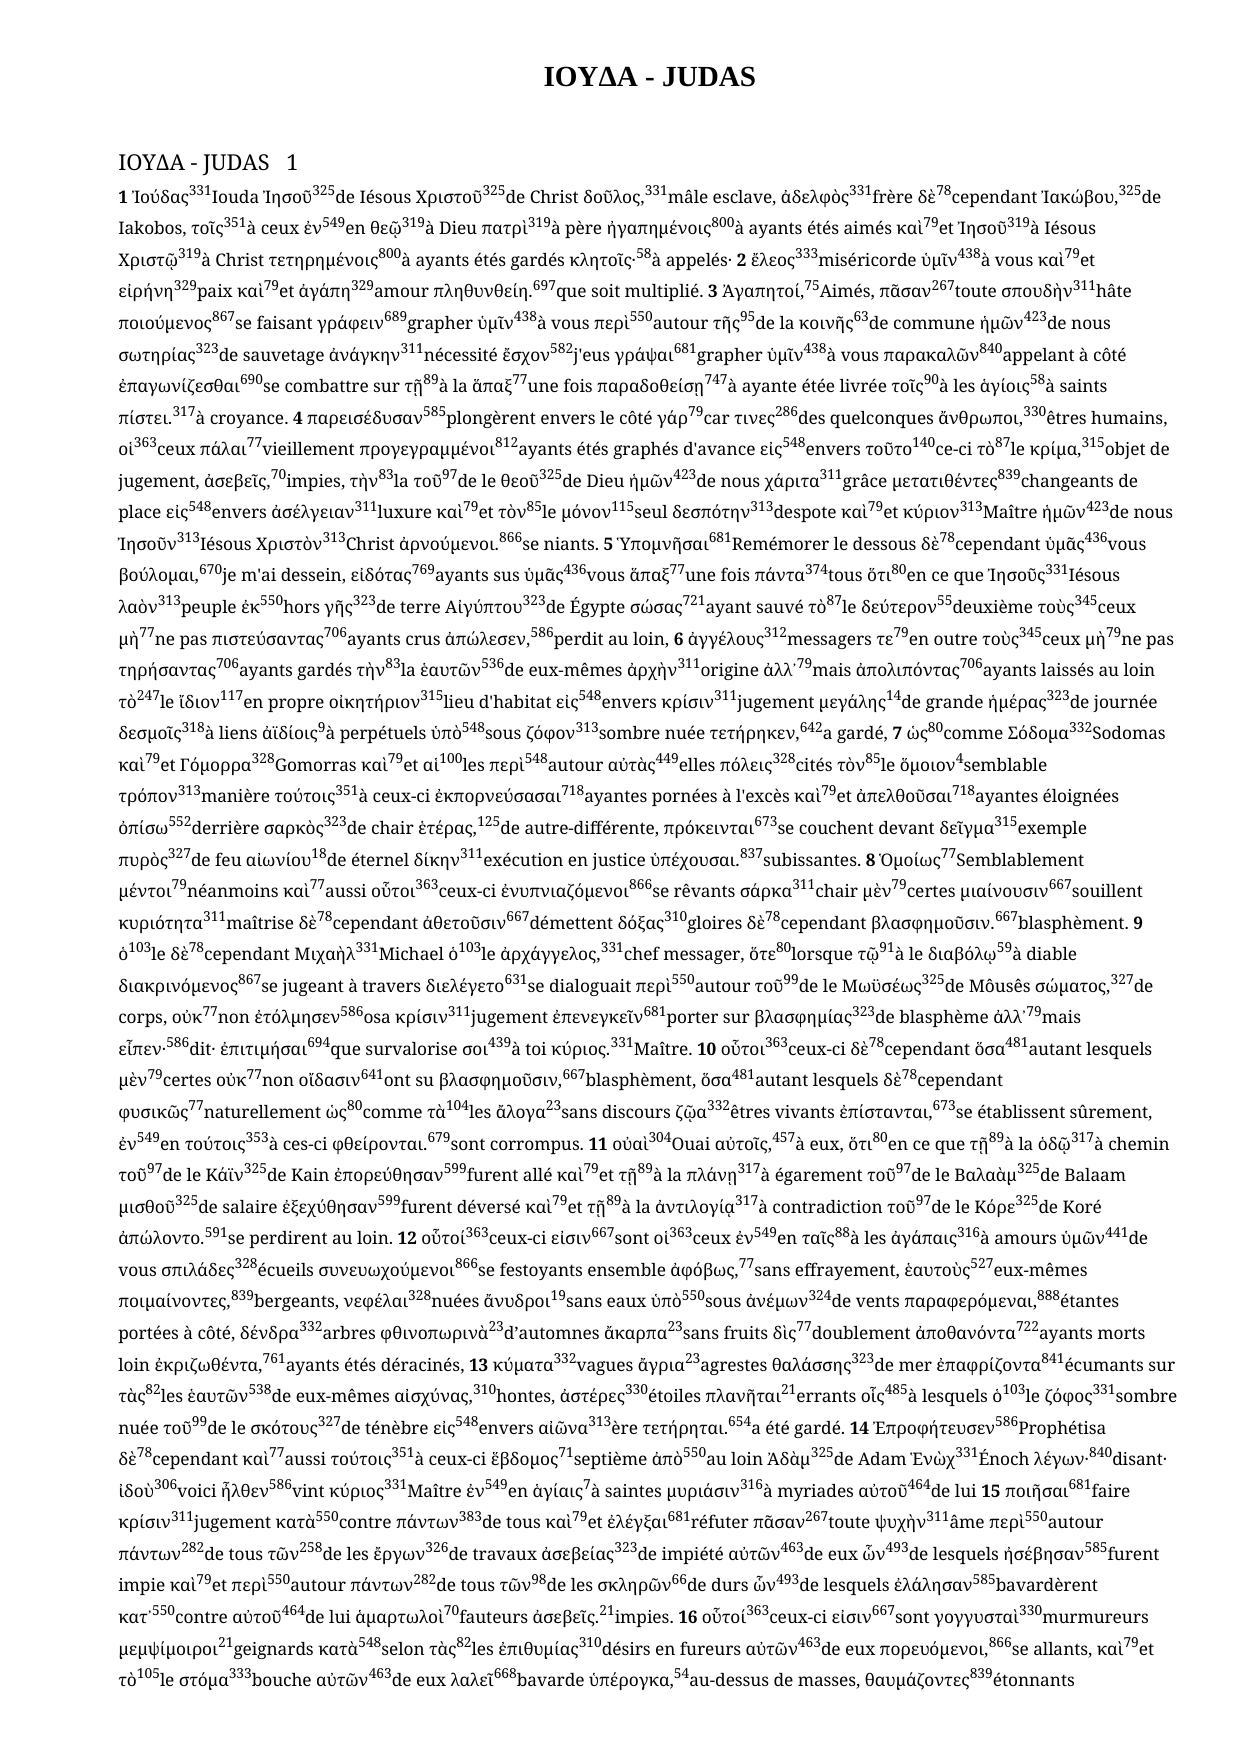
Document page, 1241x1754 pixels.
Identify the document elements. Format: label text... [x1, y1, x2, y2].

text 1 Ἰούδας331Iouda Ἰησοῦ325de Iésous Χριστοῦ325de Christ δοῦλος,331mâle esclave, ἀδελφὸς331frère δὲ78cependant Ἰακώβου,325de Iakobos, τοῖς351à ceux ἐν549en θεῷ319à Dieu πατρὶ319à père ἠγαπημένοις800à ayants étés aimés καὶ79et Ἰησοῦ319à Iésous Χριστῷ319à Christ τετηρημένοις800à ayants étés gardés κλητοῖς·58à appelés· 2 ἔλεος333miséricorde ὑμῖν438à vous καὶ79et εἰρήνη329paix καὶ79et ἀγάπη329amour πληθυνθείη.697que soit multiplié. 3 Ἀγαπητοί,75Aimés, πᾶσαν267toute σπουδὴν311hâte ποιούμενος867se faisant γράφειν689grapher ὑμῖν438à vous περὶ550autour τῆς95de la κοινῆς63de commune ἡμῶν423de nous σωτηρίας323de sauvetage ἀνάγκην311nécessité ἔσχον582j'eus γράψαι681grapher ὑμῖν438à vous παρακαλῶν840appelant à côté ἐπαγωνίζεσθαι690se combattre sur τῇ89à la ἅπαξ77une fois παραδοθείσῃ747à ayante étée livrée τοῖς90à les ἁγίοις58à saints πίστει.317à croyance. 4 παρεισέδυσαν585plongèrent envers le côté γάρ79car τινες286des quelconques ἄνθρωποι,330êtres humains, οἱ363ceux πάλαι77vieillement προγεγραμμένοι812ayants étés graphés d'avance εἰς548envers τοῦτο140ce-ci τὸ87le κρίμα,315objet de jugement, ἀσεβεῖς,70impies, τὴν83la τοῦ97de le θεοῦ325de Dieu ἡμῶν423de nous χάριτα311grâce μετατιθέντες839changeants de place εἰς548envers ἀσέλγειαν311luxure καὶ79et τὸν85le μόνον115seul δεσπότην313despote καὶ79et κύριον313Maître ἡμῶν423de nous Ἰησοῦν313Iésous Χριστὸν313Christ ἀρνούμενοι.866se niants. 5 Ὑπομνῆσαι681Remémorer le dessous δὲ78cependant ὑμᾶς436vous βούλομαι,670je m'ai dessein, εἰδότας769ayants sus ὑμᾶς436vous ἅπαξ77une fois πάντα374tous ὅτι80en ce que Ἰησοῦς331Iésous λαὸν313peuple ἐκ550hors γῆς323de terre Αἰγύπτου323de Égypte σώσας721ayant sauvé τὸ87le δεύτερον55deuxième τοὺς345ceux μὴ77ne pas πιστεύσαντας706ayants crus ἀπώλεσεν,586perdit au loin, 6 ἀγγέλους312messagers τε79en outre τοὺς345ceux μὴ79ne pas τηρήσαντας706ayants gardés τὴν83la ἑαυτῶν536de eux-mêmes ἀρχὴν311origine ἀλλ᾽79mais ἀπολιπόντας706ayants laissés au loin τὸ247le ἴδιον117en propre οἰκητήριον315lieu d'habitat εἰς548envers κρίσιν311jugement μεγάλης14de grande ἡμέρας323de journée δεσμοῖς318à liens ἀϊδίοις9à perpétuels ὑπὸ548sous ζόφον313sombre nuée τετήρηκεν,642a gardé, 7 ὡς80comme Σόδομα332Sodomas καὶ79et Γόμορρα328Gomorras καὶ79et αἱ100les περὶ548autour αὐτὰς449elles πόλεις328cités τὸν85le ὅμοιον4semblable τρόπον313manière τούτοις351à ceux-ci ἐκπορνεύσασαι718ayantes pornées à l'excès καὶ79et ἀπελθοῦσαι718ayantes éloignées ὀπίσω552derrière σαρκὸς323de chair ἑτέρας,125de autre-différente, πρόκεινται673se couchent devant δεῖγμα315exemple πυρὸς327de feu αἰωνίου18de éternel δίκην311exécution en justice ὑπέχουσαι.837subissantes. 8 Ὁμοίως77Semblablement μέντοι79néanmoins καὶ77aussi οὗτοι363ceux-ci ἐνυπνιαζόμενοι866se rêvants σάρκα311chair μὲν79certes μιαίνουσιν667souillent κυριότητα311maîtrise δὲ78cependant ἀθετοῦσιν667démettent δόξας310gloires δὲ78cependant βλασφημοῦσιν.667blasphèment. 9 ὁ103le δὲ78cependant Μιχαὴλ331Michael ὁ103le ἀρχάγγελος,331chef messager, ὅτε80lorsque τῷ91à le διαβόλῳ59à diable διακρινόμενος867se jugeant à travers διελέγετο631se dialoguait περὶ550autour τοῦ99de le Μωϋσέως325de Môusês σώματος,327de corps, οὐκ77non ἐτόλμησεν586osa κρίσιν311jugement ἐπενεγκεῖν681porter sur βλασφημίας323de blasphème ἀλλ᾽79mais εἶπεν·586dit· ἐπιτιμήσαι694que survalorise σοι439à toi κύριος.331Maître. 10 οὗτοι363ceux-ci δὲ78cependant ὅσα481autant lesquels μὲν79certes οὐκ77non οἴδασιν641ont su βλασφημοῦσιν,667blasphèment, ὅσα481autant lesquels δὲ78cependant φυσικῶς77naturellement ὡς80comme τὰ104les ἄλογα23sans discours ζῷα332êtres vivants ἐπίστανται,673se établissent sûrement, ἐν549en τούτοις353à ces-ci φθείρονται.679sont corrompus. 11 οὐαὶ304Ouai αὐτοῖς,457à eux, ὅτι80en ce que τῇ89à la ὁδῷ317à chemin τοῦ97de le Κάϊν325de Kain ἐπορεύθησαν599furent allé καὶ79et τῇ89à la πλάνῃ317à égarement τοῦ97de le Βαλαὰμ325de Balaam μισθοῦ325de salaire ἐξεχύθησαν599furent déversé καὶ79et τῇ89à la ἀντιλογίᾳ317à contradiction τοῦ97de le Κόρε325de Koré ἀπώλοντο.591se perdirent au loin. 12 οὗτοί363ceux-ci εἰσιν667sont οἱ363ceux ἐν549en ταῖς88à les ἀγάπαις316à amours ὑμῶν441de vous σπιλάδες328écueils συνευωχούμενοι866se festoyants ensemble ἀφόβως,77sans effrayement, ἑαυτοὺς527eux-mêmes ποιμαίνοντες,839bergeants, νεφέλαι328nuées ἄνυδροι19sans eaux ὑπὸ550sous ἀνέμων324de vents παραφερόμεναι,888étantes portées à côté, δένδρα332arbres φθινοπωρινὰ23d’automnes ἄκαρπα23sans fruits δὶς77doublement ἀποθανόντα722ayants morts loin ἐκριζωθέντα,761ayants étés déracinés, 13 κύματα332vagues ἄγρια23agrestes θαλάσσης323de mer ἐπαφρίζοντα841écumants sur τὰς82les ἑαυτῶν538de eux-mêmes αἰσχύνας,310hontes, ἀστέρες330étoiles πλανῆται21errants οἷς485à lesquels ὁ103le ζόφος331sombre nuée τοῦ99de le σκότους327de ténèbre εἰς548envers αἰῶνα313ère τετήρηται.654a été gardé. 14 Ἐπροφήτευσεν586Prophétisa δὲ78cependant καὶ77aussi τούτοις351à ceux-ci ἕβδομος71septième ἀπὸ550au loin Ἀδὰμ325de Adam Ἑνὼχ331Énoch λέγων·840disant· ἰδοὺ306voici ἦλθεν586vint κύριος331Maître ἐν549en ἁγίαις7à saintes μυριάσιν316à myriades αὐτοῦ464de lui 15 ποιῆσαι681faire κρίσιν311jugement κατὰ550contre πάντων383de tous καὶ79et ἐλέγξαι681réfuter πᾶσαν267toute ψυχὴν311âme περὶ550autour πάντων282de tous τῶν258de les ἔργων326de travaux ἀσεβείας323de impiété αὐτῶν463de eux ὧν493de lesquels ἠσέβησαν585furent impie καὶ79et περὶ550autour πάντων282de tous τῶν98de les σκληρῶν66de durs ὧν493de lesquels ἐλάλησαν585bavardèrent κατ᾽550contre αὐτοῦ464de lui ἁμαρτωλοὶ70fauteurs ἀσεβεῖς.21impies. 16 οὗτοί363ceux-ci εἰσιν667sont γογγυσταὶ330murmureurs μεμψίμοιροι21geignards κατὰ548selon τὰς82les ἐπιθυμίας310désirs en fureurs αὐτῶν463de eux πορευόμενοι,866se allants, καὶ79et τὸ105le στόμα333bouche αὐτῶν463de eux λαλεῖ668bavarde ὑπέρογκα,54au-dessus de masses, θαυμάζοντες839étonnants πρόσωπα314faces ὠφελείας323de profit χάριν.552en grâce de. 17 Ὑμεῖς447Vous δέ,78cependant, ἀγαπητοί,75aimés, μνήσθητε562soyez mémorisés τῶν98de les ῥημάτων326de oraux τῶν359de ces προειρημένων808de ayants étés prédits ὑπὸ550sous τῶν96de les ἀποστόλων324de envoyés τοῦ97de le κυρίου325de Maître ἡμῶν423de nous Ἰησοῦ325de Iésous Χριστοῦ325de Christ 18 ὅτι80en ce que ἔλεγον624disaient ὑμῖν438à vous ἐπ᾽550sur ἐσχάτου210de dernier χρόνου325de temps ἔσονται611se seront ἐμπαῖκται330railleurs κατὰ548selon τὰς82les ἑαυτῶν536de eux-mêmes ἐπιθυμίας310désirs en fureurs πορευόμενοι866se allants τῶν94de les ἀσεβειῶν.322de impiétés. 19 Οὗτοί363Ceux-ci εἰσιν667sont οἱ363ceux ἀποδιορίζοντες,839nommants loin, ψυχικοί,70psychiques, πνεῦμα315souffle μὴ77ne pas ἔχοντες.839ayants. 20 Ὑμεῖς447Vous δέ,78cependant, ἀγαπητοί,75aimés, ἐποικοδομοῦντες839édifiants en maison au-dessus ἑαυτοὺς515vous-mêmes τῇ89à la ἁγιωτάτῃ8à très sainte ὑμῶν441de vous πίστει,317à croyance, ἐν549en πνεύματι321à souffle ἁγίῳ12à saint προσευχόμενοι,866se priants, 21 ἑαυτοὺς515vous-mêmes ἐν549en ἀγάπῃ317à amour θεοῦ325de Dieu τηρήσατε553gardez προσδεχόμενοι866se acceptants auprès τὸ87le ἔλεος315miséricorde τοῦ97de le κυρίου325de Maître ἡμῶν423de nous Ἰησοῦ325de Iésous Χριστοῦ325de Christ εἰς548envers ζωὴν311vie αἰώνιον.2éternelle. 22 καὶ79et οὓς372lesquels μὲν79certes ἐλεᾶτε569faites miséricorde διακρινομένους,848se jugeants à travers, 23 οὓς372lesquels δὲ78cependant σῴζετε569sauvez ἐκ550hors πυρὸς327de feu ἁρπάζοντες,839ravissants, οὓς372lesquels δὲ78cependant ἐλεᾶτε569faites miséricorde ἐν549en φόβῳ319à effroi μισοῦντες839haïssants καὶ77aussi τὸν85le ἀπὸ550au loin τῆς95de la σαρκὸς323de chair ἐσπιλωμένον796ayant été taché χιτῶνα.313chiton. 24 Τῷ352à Celui δὲ78cependant δυναμένῳ855à se pouvant φυλάξαι681gardienner ὑμᾶς436vous ἀπταίστους52sans trébuchements καὶ79et στῆσαι681dresser κατενώπιον552face à face de haut en bas τῆς95de la δόξης323de gloire αὐτοῦ464de lui ἀμώμους52sans reproches ἐν549en ἀγαλλιάσει,317à exultation, 25 μόνῳ121à seul θεῷ319à Dieu σωτῆρι319à sauveur ἡμῶν423de nous διὰ550par Ἰησοῦ325de Iésous Χριστοῦ325de Christ τοῦ97de le κυρίου325de Maître ἡμῶν423de nous δόξα329gloire μεγαλωσύνη329majesté κράτος333force καὶ79et ἐξουσία329autorité πρὸ550d'avant παντὸς281de tout τοῦ97de le αἰῶνος325de ère καὶ79et νῦν77maintenant καὶ79et εἰς548envers πάντας268tous τοὺς84les αἰῶνας,312ères, ἀμήν.304amen. [118, 181, 1181, 1692]
text ΙΟΥΔΑ - JUDAS 1 [118, 147, 1181, 176]
subtitle ΙΟΥΔΑ - JUDAS [118, 59, 1181, 93]
